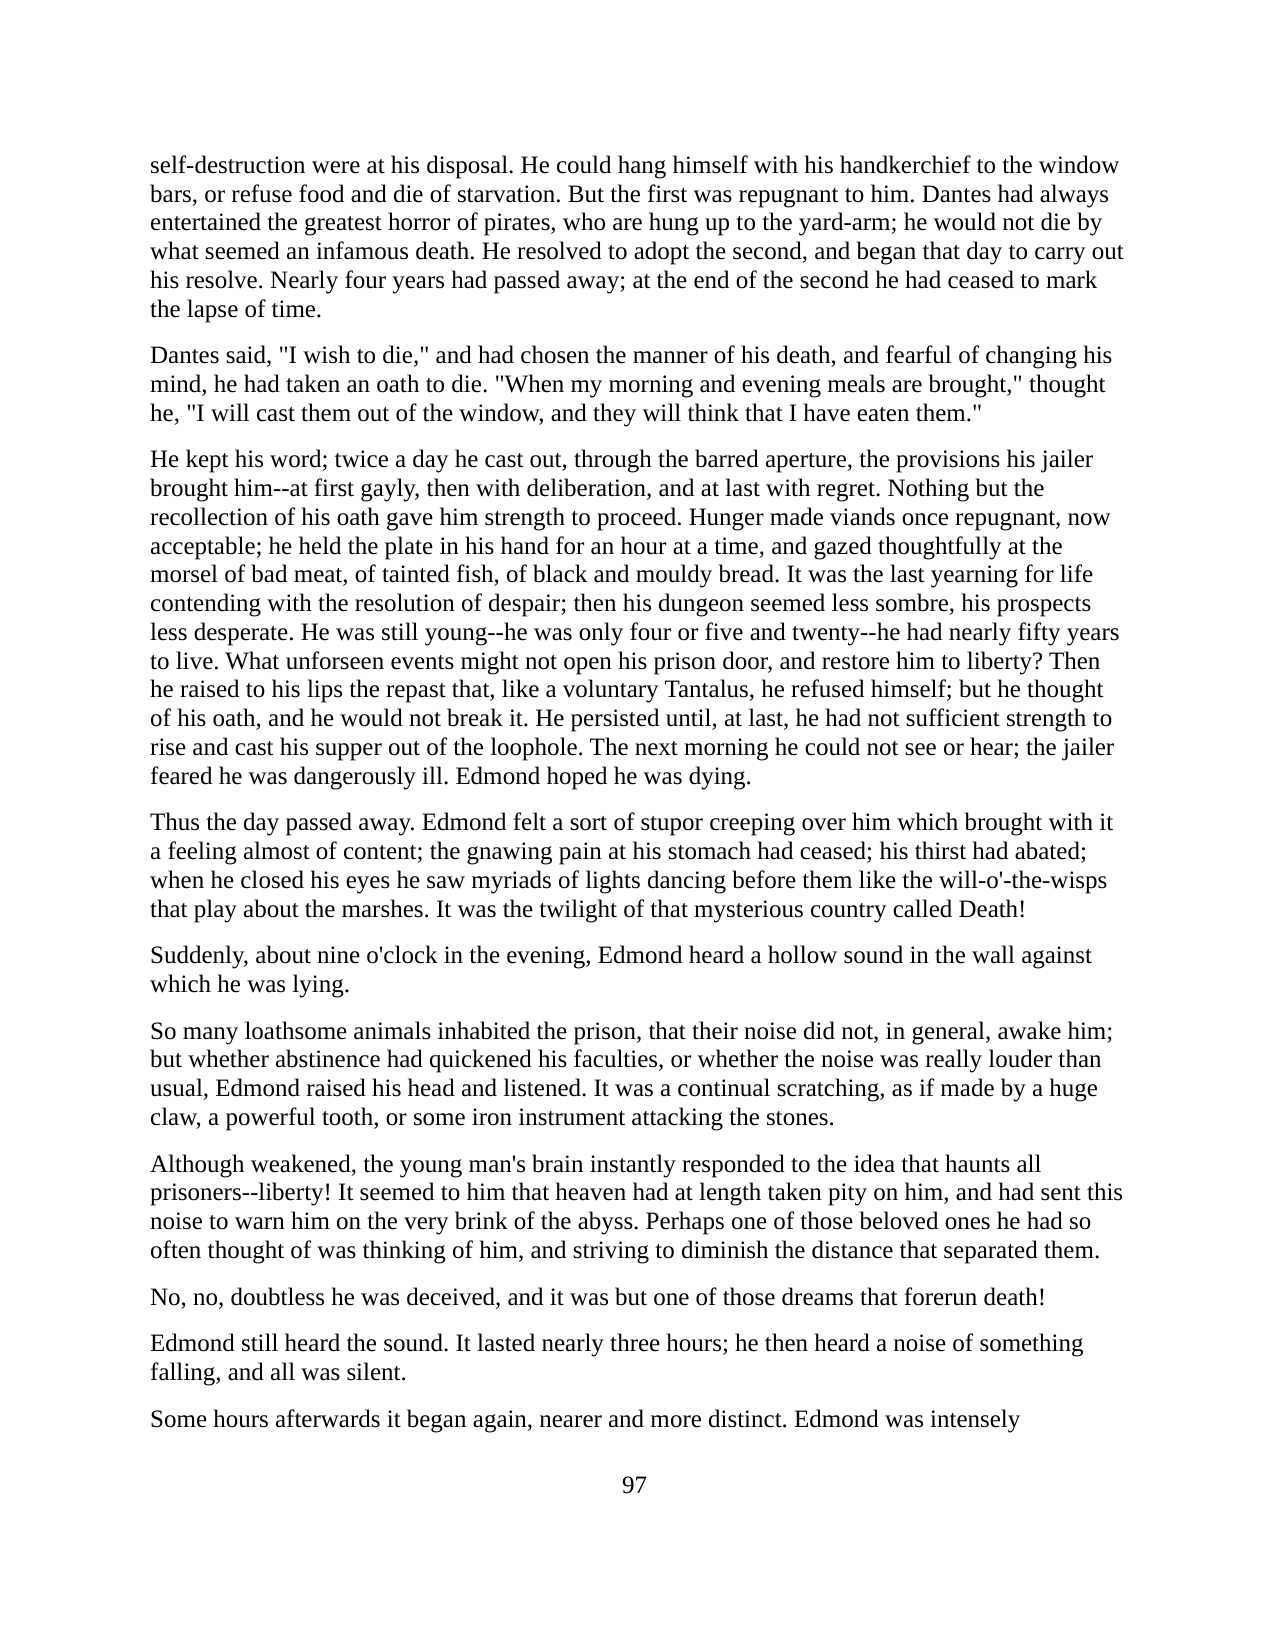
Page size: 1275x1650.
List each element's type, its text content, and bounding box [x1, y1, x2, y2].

text Dantes said, "I wish to die," and had chosen the manner of his death, and fearful of changing his mind, he had taken an oath to die. "When my morning and evening meals are brought," thought he, "I will cast them out of the window, and they will think that I have eaten them." [150, 340, 1125, 427]
text No, no, doubtless he was deceived, and it was but one of those dreams that forerun death! [150, 1282, 1125, 1310]
text He kept his word; twice a day he cast out, through the barred aperture, the provisions his jailer brought him--at first gayly, then with deliberation, and at last with regret. Nothing but the recollection of his oath gave him strength to proceed. Hunger made viands once repugnant, now acceptable; he held the plate in his hand for an hour at a time, and gazed thoughtfully at the morsel of bad meat, of tainted fish, of black and mouldy bread. It was the last yearning for life contending with the resolution of despair; then his dungeon seemed less sombre, his prospects less desperate. He was still young--he was only four or five and twenty--he had nearly fifty years to live. What unforseen events might not open his prison door, and restore him to liberty? Then he raised to his lips the repast that, like a voluntary Tantalus, he refused himself; but he thought of his oath, and he would not break it. He persisted until, at last, he had not sufficient strength to rise and cast his supper out of the loophole. The next morning he could not see or hear; the jailer feared he was dangerously ill. Edmond hoped he was dying. [150, 444, 1125, 789]
text Although weakened, the young man's brain instantly responded to the idea that haunts all prisoners--liberty! It seemed to him that heaven had at length taken pity on him, and had sent this noise to warn him on the very brink of the abyss. Perhaps one of those beloved ones he had so often thought of was thinking of him, and striving to diminish the distance that separated them. [150, 1149, 1125, 1264]
text Suddenly, about nine o'clock in the evening, Edmond heard a hollow sound in the wall against which he was lying. [150, 940, 1125, 998]
text So many loathsome animals inhabited the prison, that their noise did not, in general, awake him; but whether abstinence had quickened his faculties, or whether the noise was really louder than usual, Edmond raised his head and listened. It was a continual scratching, as if made by a huge claw, a powerful tooth, or some iron instrument attacking the stones. [150, 1016, 1125, 1131]
text Edmond still heard the sound. It lasted nearly three hours; he then heard a noise of something falling, and all was silent. [150, 1328, 1125, 1386]
text Some hours afterwards it began again, nearer and more distinct. Edmond was intensely [150, 1404, 1125, 1432]
text Thus the day passed away. Edmond felt a sort of stupor creeping over him which brought with it a feeling almost of content; the gnawing pain at his stomach had ceased; his thirst had abated; when he closed his eyes he saw myriads of lights dancing before them like the will-o'-the-wisps that play about the marshes. It was the twilight of that mysterious country called Death! [150, 807, 1125, 922]
text self-destruction were at his disposal. He could hang himself with his handkerchief to the window bars, or refuse food and die of starvation. But the first was repugnant to him. Dantes had always entertained the greatest horror of pirates, who are hung up to the yard-arm; he would not die by what seemed an infamous death. He resolved to adopt the second, and began that day to carry out his resolve. Nearly four years had passed away; at the end of the second he had ceased to mark the lapse of time. [150, 150, 1125, 322]
